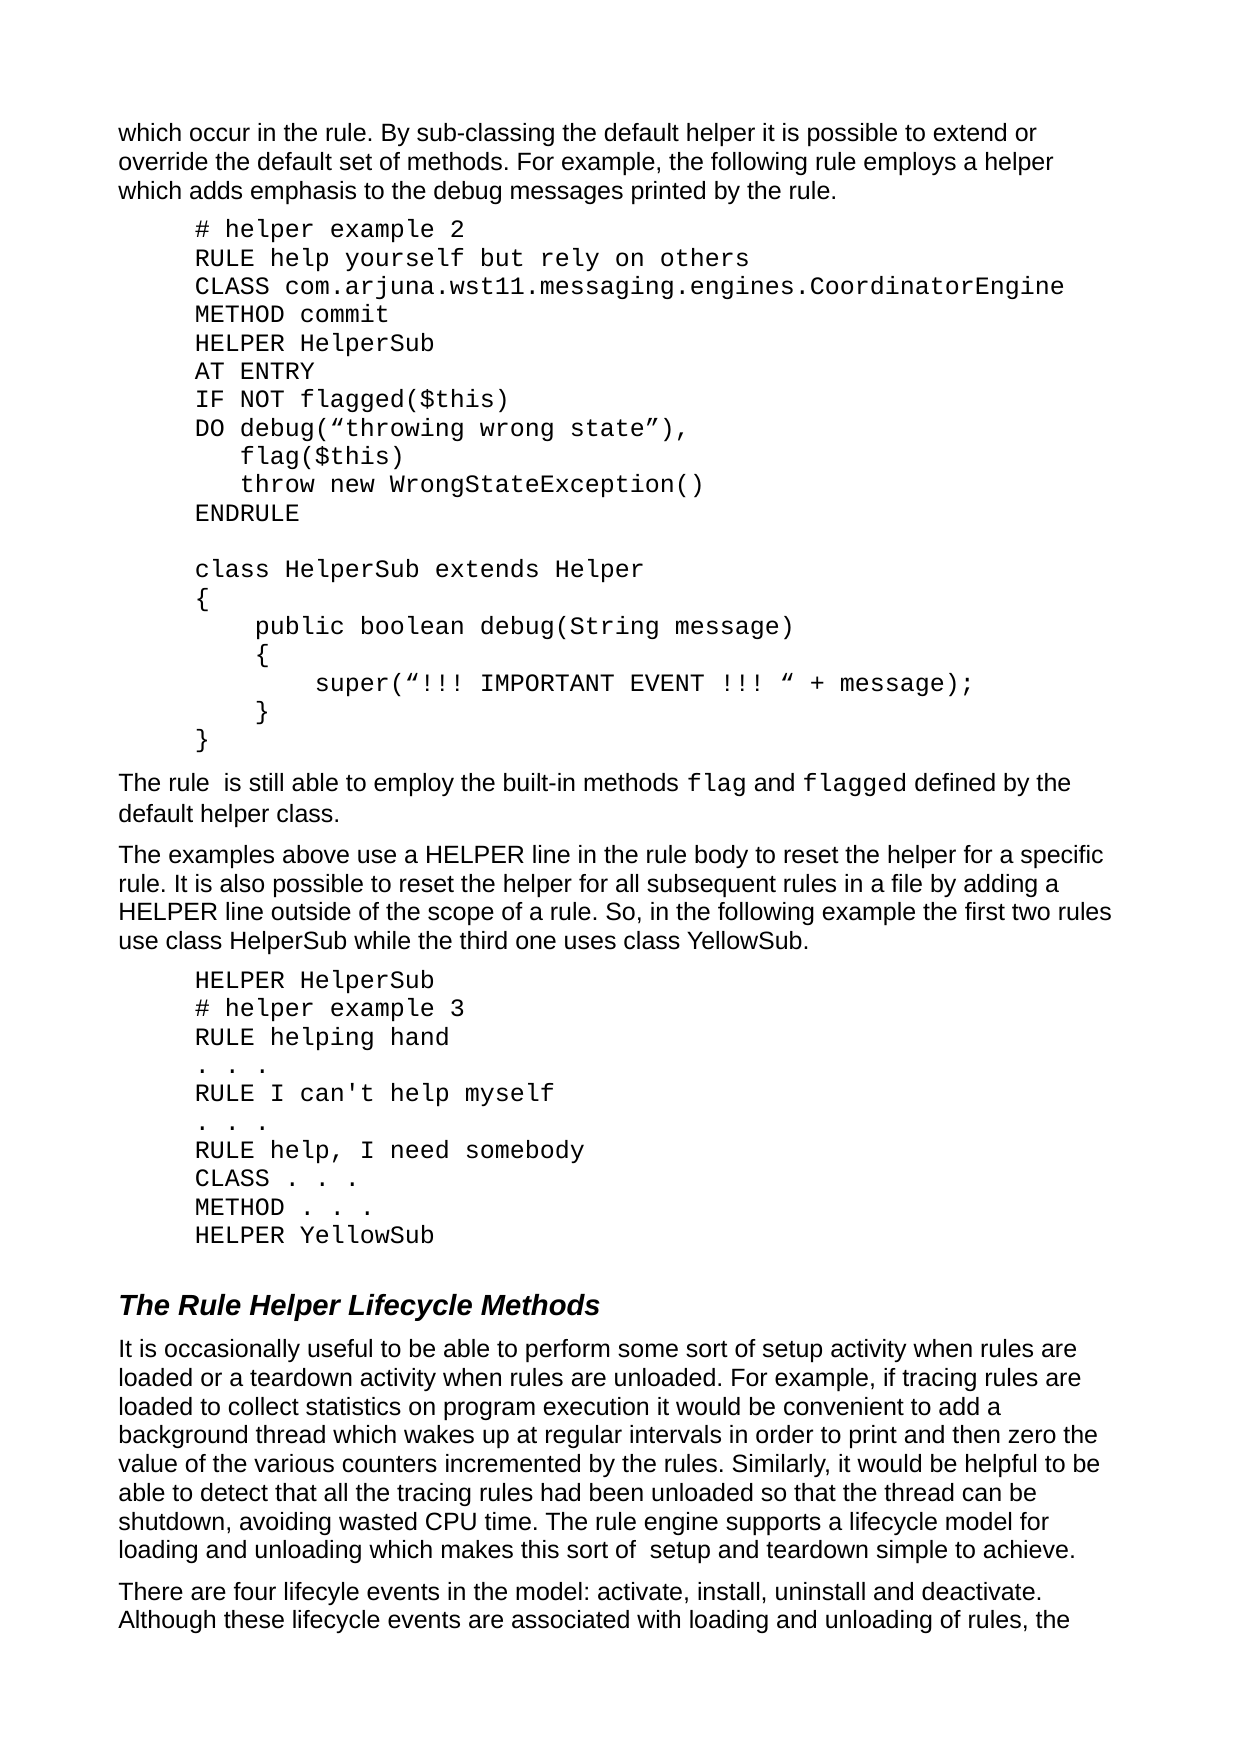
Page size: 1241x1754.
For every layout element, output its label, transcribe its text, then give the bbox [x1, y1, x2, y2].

text HELPER HelperSub # helper example 3 RULE helping hand . . . RULE I can't help myself . . . RULE help, I need somebody CLASS . . . METHOD . . . HELPER YellowSub [194, 967, 1122, 1251]
subtitle The Rule Helper Lifecycle Methods [118, 1288, 1122, 1322]
text The rule is still able to employ the built-in methods flag and flagged defined by the default helper class. [118, 768, 1122, 827]
text It is occasionally useful to be able to perform some sort of setup activity when rules are loaded or a teardown activity when rules are unloaded. For example, if tracing rules are loaded to collect statistics on program execution it would be convenient to add a background thread which wakes up at regular intervals in order to print and then zero the value of the various counters incremented by the rules. Similarly, it would be helpful to be able to detect that all the tracing rules had been unloaded so that the thread can be shutdown, avoiding wasted CPU time. The rule engine supports a lifecycle model for loading and unloading which makes this sort of setup and teardown simple to achieve. [118, 1334, 1122, 1564]
text which occur in the rule. By sub-classing the default helper it is possible to extend or override the default set of methods. For example, the following rule employs a helper which adds emphasis to the debug messages printed by the rule. [118, 118, 1122, 204]
text # helper example 2 RULE help yourself but rely on others CLASS com.arjuna.wst11.messaging.engines.CoordinatorEngine METHOD commit HELPER HelperSub AT ENTRY IF NOT flagged($this) DO debug(“throwing wrong state”), flag($this) throw new WrongStateException() ENDRULE class HelperSub extends Helper { public boolean debug(String message) { super(“!!! IMPORTANT EVENT !!! “ + message); } } [194, 217, 1122, 755]
text There are four lifecyle events in the model: activate, install, uninstall and deactivate. Although these lifecycle events are associated with loading and unloading of rules, the [118, 1577, 1122, 1634]
text The examples above use a HELPER line in the rule body to reset the helper for a specific rule. It is also possible to reset the helper for all subsequent rules in a file by adding a HELPER line outside of the scope of a rule. So, in the following example the first two rules use class HelperSub while the third one uses class YellowSub. [118, 840, 1122, 955]
